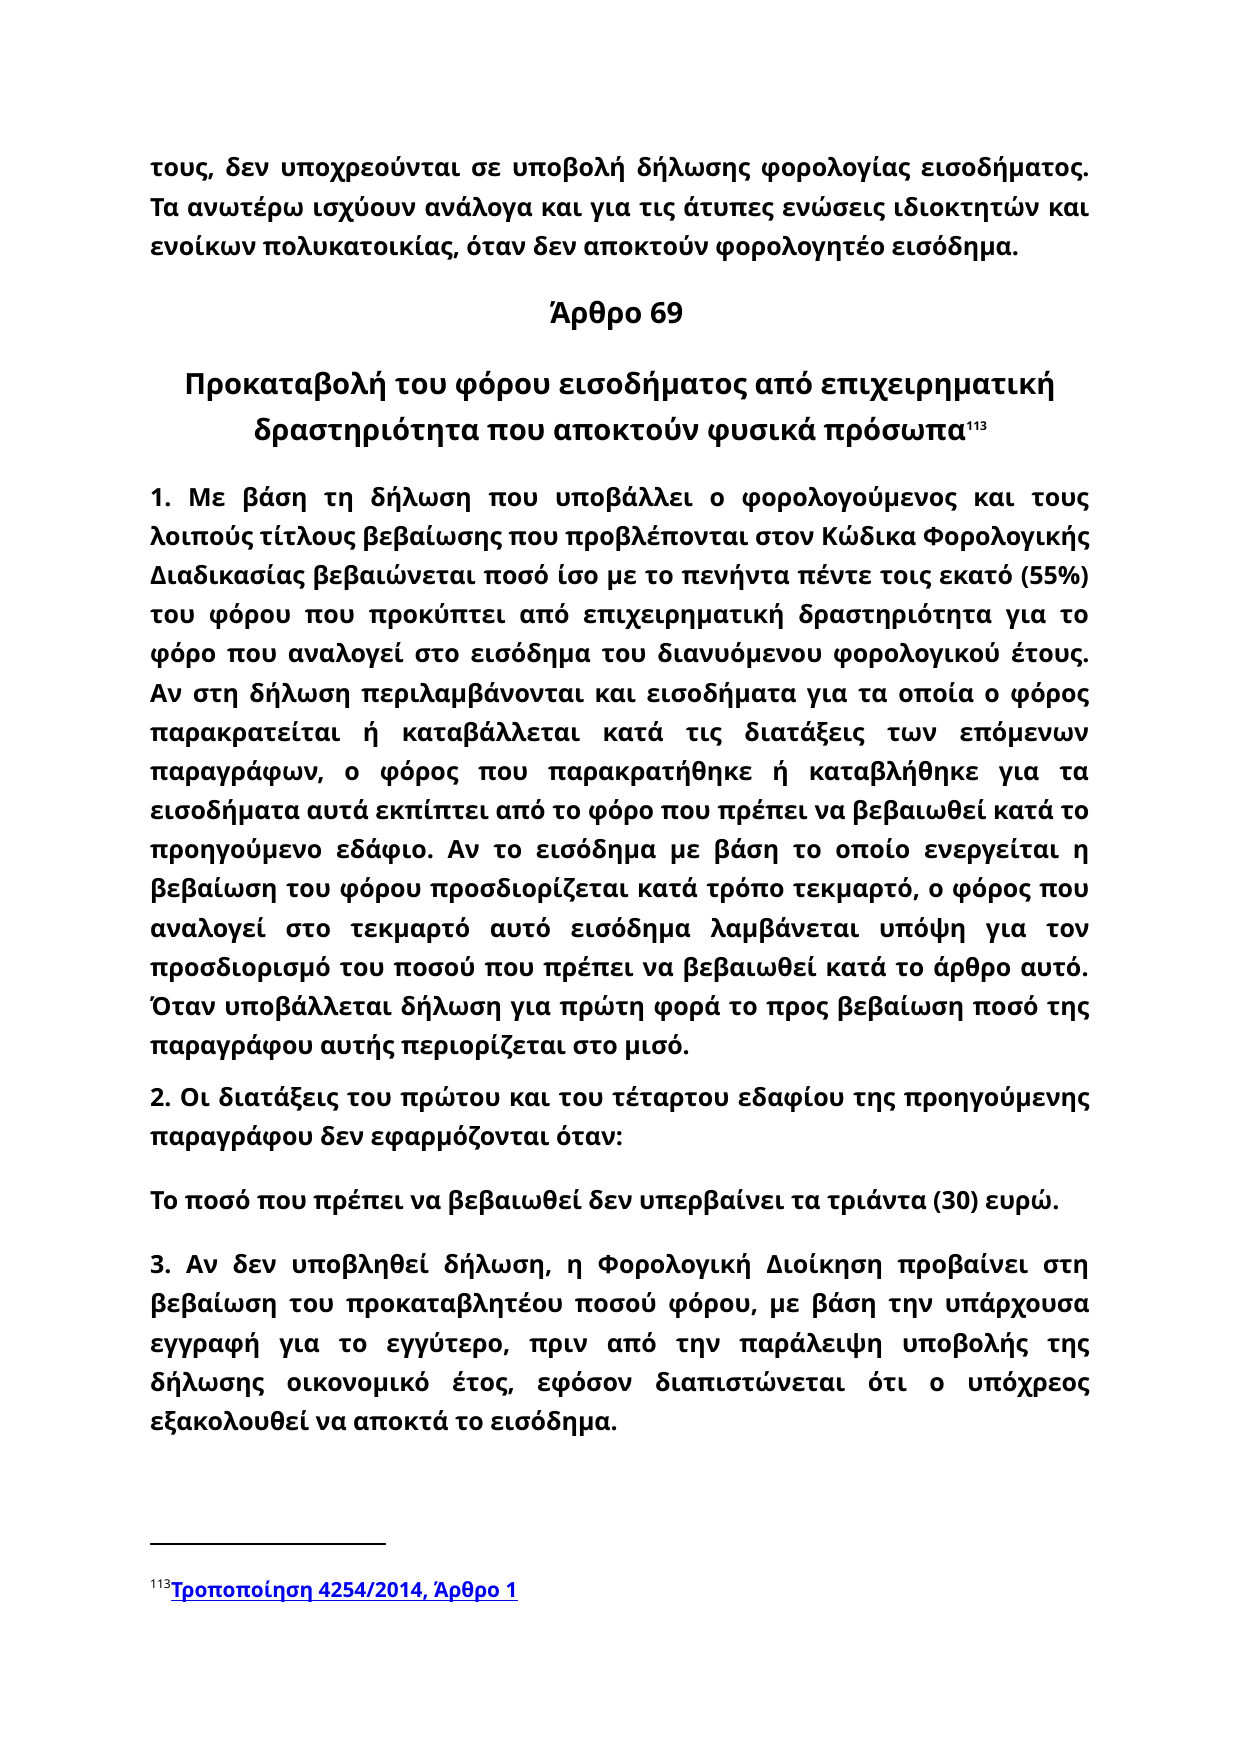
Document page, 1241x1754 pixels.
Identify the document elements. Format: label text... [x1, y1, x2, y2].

subtitle Προκαταβολή του φόρου εισοδήματος από επιχειρηματική δραστηριότητα που αποκτούν φυσικά πρόσωπα [150, 363, 1090, 448]
subtitle Άρθρο 69 [150, 292, 1090, 332]
text 1. Με βάση τη δήλωση που υποβάλλει ο φορολογούμενος και τους λοιπούς τίτλους βεβαίωσης που προβλέπονται στον Κώδικα Φορολογικής Διαδικασίας βεβαιώνεται ποσό ίσο με το πενήντα πέντε τοις εκατό (55%) του φόρου που προκύπτει από επιχειρηματική δραστηριότητα για το φόρο που αναλογεί στο εισόδημα του διανυόμενου φορολογικού έτους. Αν στη δήλωση περιλαμβάνονται και εισοδήματα για τα οποία ο φόρος παρακρατείται ή καταβάλλεται κατά τις διατάξεις των επόμενων παραγράφων, ο φόρος που παρακρατήθηκε ή καταβλήθηκε για τα εισοδήματα αυτά εκπίπτει από το φόρο που πρέπει να βεβαιωθεί κατά το προηγούμενο εδάφιο. Αν το εισόδημα με βάση το οποίο ενεργείται η βεβαίωση του φόρου προσδιορίζεται κατά τρόπο τεκμαρτό, ο φόρος που αναλογεί στο τεκμαρτό αυτό εισόδημα λαμβάνεται υπόψη για τον προσδιορισμό του ποσού που πρέπει να βεβαιωθεί κατά το άρθρο αυτό. Όταν υποβάλλεται δήλωση για πρώτη φορά το προς βεβαίωση ποσό της παραγράφου αυτής περιορίζεται στο μισό. [150, 479, 1090, 1062]
text Το ποσό που πρέπει να βεβαιωθεί δεν υπερβαίνει τα τριάντα (30) ευρώ. [150, 1183, 1090, 1217]
text τους, δεν υποχρεούνται σε υποβολή δήλωσης φορολογίας εισοδήματος. Τα ανωτέρω ισχύουν ανάλογα και για τις άτυπες ενώσεις ιδιοκτητών και ενοίκων πολυκατοικίας, όταν δεν αποκτούν φορολογητέο εισόδημα. [150, 150, 1090, 262]
text 2. Οι διατάξεις του πρώτου και του τέταρτου εδαφίου της προηγούμενης παραγράφου δεν εφαρμόζονται όταν: [150, 1079, 1090, 1153]
text Τροποποίηση 4254/2014, Άρθρο 1 [150, 1576, 1090, 1604]
text 3. Αν δεν υποβληθεί δήλωση, η Φορολογική Διοίκηση προβαίνει στη βεβαίωση του προκαταβλητέου ποσού φόρου, με βάση την υπάρχουσα εγγραφή για το εγγύτερο, πριν από την παράλειψη υποβολής της δήλωσης οικονομικό έτος, εφόσον διαπιστώνεται ότι ο υπόχρεος εξακολουθεί να αποκτά το εισόδημα. [150, 1247, 1090, 1438]
